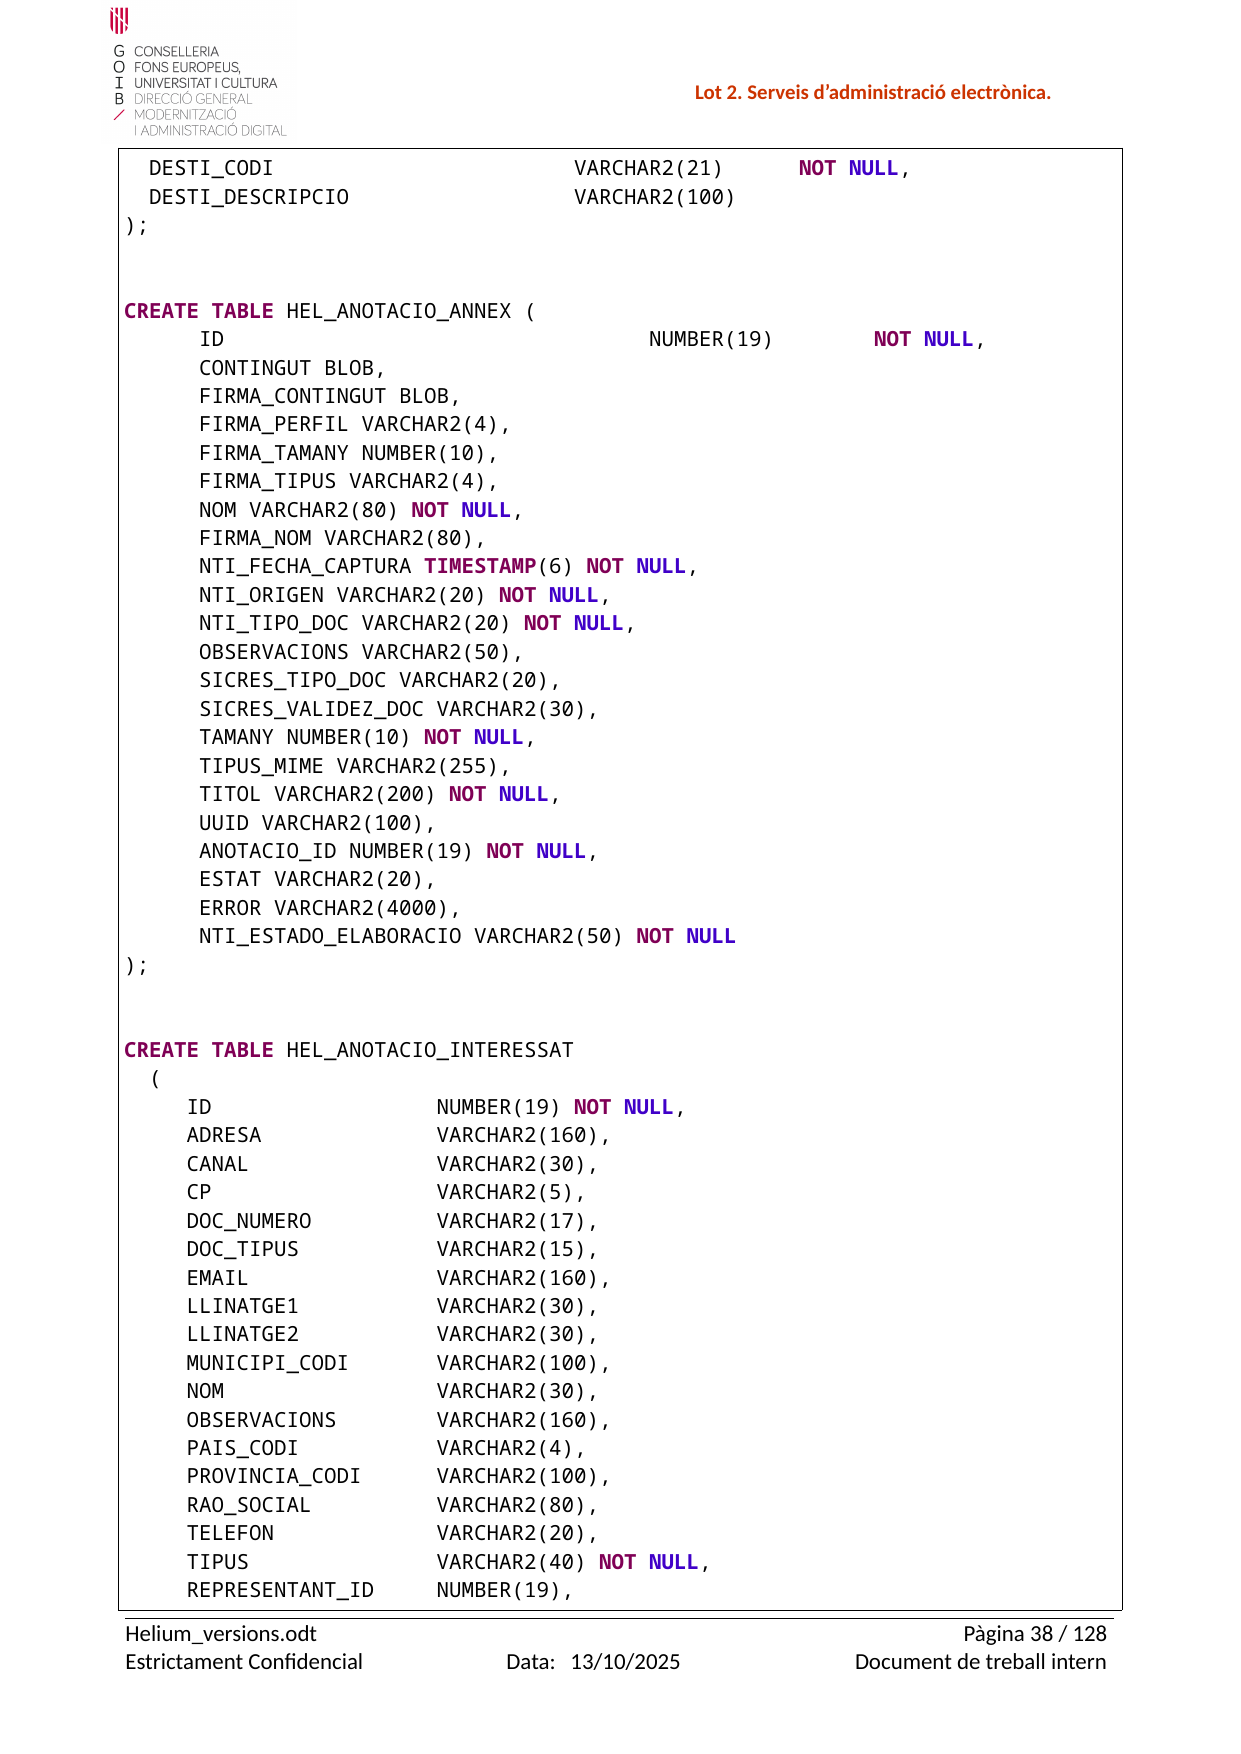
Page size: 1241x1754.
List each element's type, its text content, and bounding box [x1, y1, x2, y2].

table_header DESTI_CODI VARCHAR2(21) NOT NULL, DESTI_DESCRIPCIO VARCHAR2(100) ); CREATE TABLE HEL_ANOTACIO_ANNEX ( ID NUMBER(19) NOT NULL, CONTINGUT BLOB, FIRMA_CONTINGUT BLOB, FIRMA_PERFIL VARCHAR2(4), FIRMA_TAMANY NUMBER(10), FIRMA_TIPUS VARCHAR2(4), NOM VARCHAR2(80) NOT NULL, FIRMA_NOM VARCHAR2(80), NTI_FECHA_CAPTURA TIMESTAMP(6) NOT NULL, NTI_ORIGEN VARCHAR2(20) NOT NULL, NTI_TIPO_DOC VARCHAR2(20) NOT NULL, OBSERVACIONS VARCHAR2(50), SICRES_TIPO_DOC VARCHAR2(20), SICRES_VALIDEZ_DOC VARCHAR2(30), TAMANY NUMBER(10) NOT NULL, TIPUS_MIME VARCHAR2(255), TITOL VARCHAR2(200) NOT NULL, UUID VARCHAR2(100), ANOTACIO_ID NUMBER(19) NOT NULL, ESTAT VARCHAR2(20), ERROR VARCHAR2(4000), NTI_ESTADO_ELABORACIO VARCHAR2(50) NOT NULL ); CREATE TABLE HEL_ANOTACIO_INTERESSAT ( ID NUMBER(19) NOT NULL, ADRESA VARCHAR2(160), CANAL VARCHAR2(30), CP VARCHAR2(5), DOC_NUMERO VARCHAR2(17), DOC_TIPUS VARCHAR2(15), EMAIL VARCHAR2(160), LLINATGE1 VARCHAR2(30), LLINATGE2 VARCHAR2(30), MUNICIPI_CODI VARCHAR2(100), NOM VARCHAR2(30), OBSERVACIONS VARCHAR2(160), PAIS_CODI VARCHAR2(4), PROVINCIA_CODI VARCHAR2(100), RAO_SOCIAL VARCHAR2(80), TELEFON VARCHAR2(20), TIPUS VARCHAR2(40) NOT NULL, REPRESENTANT_ID NUMBER(19), [119, 149, 1122, 1609]
picture [100, 0, 297, 144]
